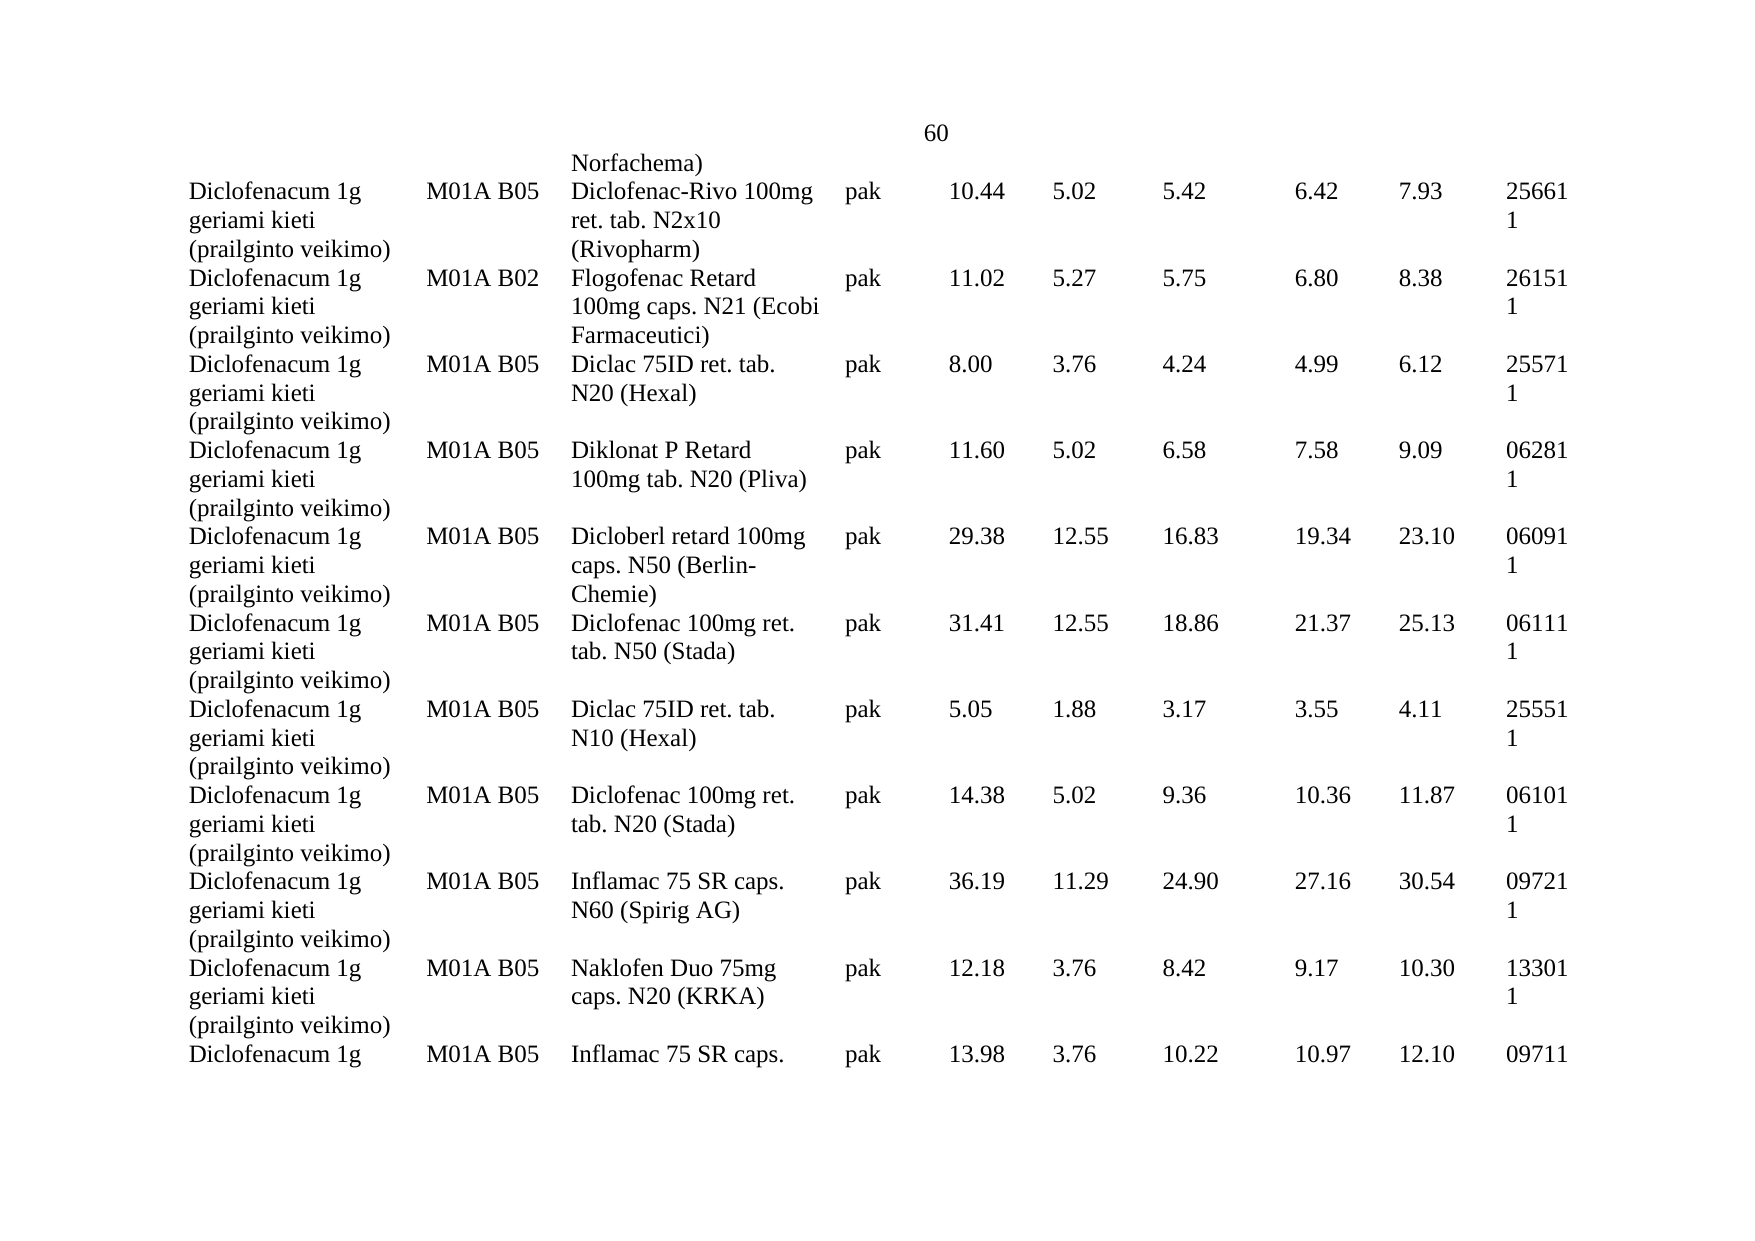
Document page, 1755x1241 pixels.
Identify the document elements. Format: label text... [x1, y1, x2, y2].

table_cell pak [834, 694, 937, 780]
table_cell M01A B05 [415, 866, 559, 953]
table_cell 11.02 [938, 263, 1041, 349]
table_cell Diclofenacum 1g geriami kieti (prailginto veikimo) [177, 176, 415, 263]
table_cell M01A B05 [415, 1039, 559, 1068]
table_cell 27.16 [1283, 866, 1387, 953]
table_cell [1388, 148, 1494, 176]
table_cell 24.90 [1151, 866, 1283, 953]
table_cell [1589, 176, 1595, 263]
table_cell [938, 148, 1041, 176]
table_cell [1589, 866, 1595, 953]
table_cell 4.11 [1388, 694, 1494, 780]
table_cell Diclofenacum 1g geriami kieti (prailginto veikimo) [177, 608, 415, 694]
table_cell 7.93 [1388, 176, 1494, 263]
table_cell 11.60 [938, 435, 1041, 521]
table_cell [1589, 780, 1595, 866]
table_cell Diclofenacum 1g geriami kieti (prailginto veikimo) [177, 263, 415, 349]
table_cell 8.42 [1151, 953, 1283, 1039]
table_cell 5.02 [1041, 176, 1151, 263]
table_cell M01A B05 [415, 608, 559, 694]
table_cell Naklofen Duo 75mg caps. N20 (KRKA) [560, 953, 833, 1039]
table_cell [1589, 435, 1595, 521]
table_cell 8.38 [1388, 263, 1494, 349]
table_cell Diclofenacum 1g geriami kieti (prailginto veikimo) [177, 780, 415, 866]
table_cell [1589, 349, 1595, 435]
table_cell Diclofenac 100mg ret. tab. N20 (Stada) [560, 780, 833, 866]
table_cell 1.88 [1041, 694, 1151, 780]
table_cell 11.29 [1041, 866, 1151, 953]
table_cell M01A B02 [415, 263, 559, 349]
table_cell 061111 [1495, 608, 1589, 694]
table_cell 6.12 [1388, 349, 1494, 435]
table_cell 18.86 [1151, 608, 1283, 694]
table_cell M01A B05 [415, 953, 559, 1039]
table_cell 256611 [1495, 176, 1589, 263]
table_cell 261511 [1495, 263, 1589, 349]
table_cell 5.02 [1041, 780, 1151, 866]
table_cell 6.80 [1283, 263, 1387, 349]
table_cell 3.55 [1283, 694, 1387, 780]
table_cell 5.42 [1151, 176, 1283, 263]
table_cell 23.10 [1388, 521, 1494, 608]
table_cell Diclofenacum 1g geriami kieti (prailginto veikimo) [177, 953, 415, 1039]
table_cell Diclofenacum 1g [177, 1039, 415, 1068]
table_cell [834, 148, 937, 176]
table_cell 6.42 [1283, 176, 1387, 263]
table_cell Diclofenacum 1g geriami kieti (prailginto veikimo) [177, 521, 415, 608]
table_cell 5.02 [1041, 435, 1151, 521]
table_cell M01A B05 [415, 521, 559, 608]
table_cell [1495, 148, 1589, 176]
table_cell 133011 [1495, 953, 1589, 1039]
table_cell M01A B05 [415, 780, 559, 866]
table_cell 29.38 [938, 521, 1041, 608]
table_cell 4.99 [1283, 349, 1387, 435]
table_cell 6.58 [1151, 435, 1283, 521]
table_cell [1041, 148, 1151, 176]
table_cell 11.87 [1388, 780, 1494, 866]
table_cell Inflamac 75 SR caps. N60 (Spirig AG) [560, 866, 833, 953]
table_cell 061011 [1495, 780, 1589, 866]
table_cell Diclofenacum 1g geriami kieti (prailginto veikimo) [177, 866, 415, 953]
table_cell pak [834, 349, 937, 435]
table_cell 060911 [1495, 521, 1589, 608]
table_cell [415, 148, 559, 176]
table_cell Diclac 75ID ret. tab. N20 (Hexal) [560, 349, 833, 435]
table_cell 097211 [1495, 866, 1589, 953]
table_cell 8.00 [938, 349, 1041, 435]
table_cell M01A B05 [415, 694, 559, 780]
table_cell 31.41 [938, 608, 1041, 694]
table_cell 12.10 [1388, 1039, 1494, 1068]
table_cell 10.44 [938, 176, 1041, 263]
table_cell M01A B05 [415, 176, 559, 263]
table_cell 3.76 [1041, 349, 1151, 435]
table_cell pak [834, 435, 937, 521]
table_cell Diclofenacum 1g geriami kieti (prailginto veikimo) [177, 694, 415, 780]
table_cell pak [834, 176, 937, 263]
table_cell pak [834, 953, 937, 1039]
table_cell 21.37 [1283, 608, 1387, 694]
table_cell pak [834, 1039, 937, 1068]
table_cell 12.55 [1041, 521, 1151, 608]
table_cell M01A B05 [415, 349, 559, 435]
table_cell pak [834, 866, 937, 953]
table_cell [1589, 1039, 1595, 1068]
table_cell Diclofenac 100mg ret. tab. N50 (Stada) [560, 608, 833, 694]
table_cell M01A B05 [415, 435, 559, 521]
table_cell [1589, 608, 1595, 694]
table_cell 5.05 [938, 694, 1041, 780]
table_cell 9.17 [1283, 953, 1387, 1039]
table_cell 09711 [1495, 1039, 1589, 1068]
table_cell 36.19 [938, 866, 1041, 953]
table_cell 10.36 [1283, 780, 1387, 866]
table_cell Diclofenacum 1g geriami kieti (prailginto veikimo) [177, 435, 415, 521]
table_cell 3.76 [1041, 953, 1151, 1039]
table_cell 3.76 [1041, 1039, 1151, 1068]
table_cell 12.18 [938, 953, 1041, 1039]
table_cell pak [834, 780, 937, 866]
table_cell 255711 [1495, 349, 1589, 435]
table_cell 4.24 [1151, 349, 1283, 435]
table_cell 10.97 [1283, 1039, 1387, 1068]
table_cell 10.22 [1151, 1039, 1283, 1068]
table_cell pak [834, 608, 937, 694]
table_cell [1151, 148, 1283, 176]
table_cell 9.36 [1151, 780, 1283, 866]
table_cell 5.75 [1151, 263, 1283, 349]
table_cell [177, 148, 415, 176]
table_cell [1589, 263, 1595, 349]
table_cell Diclac 75ID ret. tab. N10 (Hexal) [560, 694, 833, 780]
table_cell 12.55 [1041, 608, 1151, 694]
table_cell Diklonat P Retard 100mg tab. N20 (Pliva) [560, 435, 833, 521]
table_cell Dicloberl retard 100mg caps. N50 (Berlin-Chemie) [560, 521, 833, 608]
table_cell 19.34 [1283, 521, 1387, 608]
table_cell 255511 [1495, 694, 1589, 780]
table_cell 9.09 [1388, 435, 1494, 521]
table_cell 5.27 [1041, 263, 1151, 349]
table_cell Diclofenac-Rivo 100mg ret. tab. N2x10 (Rivopharm) [560, 176, 833, 263]
table_cell Flogofenac Retard 100mg caps. N21 (Ecobi Farmaceutici) [560, 263, 833, 349]
table_cell 13.98 [938, 1039, 1041, 1068]
table_cell [1589, 521, 1595, 608]
table_cell 7.58 [1283, 435, 1387, 521]
table_cell [1589, 148, 1595, 176]
table_cell Inflamac 75 SR caps. [560, 1039, 833, 1068]
table_cell Norfachema) [560, 148, 833, 176]
table_cell 3.17 [1151, 694, 1283, 780]
table_cell pak [834, 263, 937, 349]
table_cell 062811 [1495, 435, 1589, 521]
table_cell 30.54 [1388, 866, 1494, 953]
table_cell [1589, 694, 1595, 780]
table_cell [1283, 148, 1387, 176]
table_cell 10.30 [1388, 953, 1494, 1039]
table_cell Diclofenacum 1g geriami kieti (prailginto veikimo) [177, 349, 415, 435]
table_cell 14.38 [938, 780, 1041, 866]
table_cell 16.83 [1151, 521, 1283, 608]
table_cell [1589, 953, 1595, 1039]
table_cell 25.13 [1388, 608, 1494, 694]
table_cell pak [834, 521, 937, 608]
